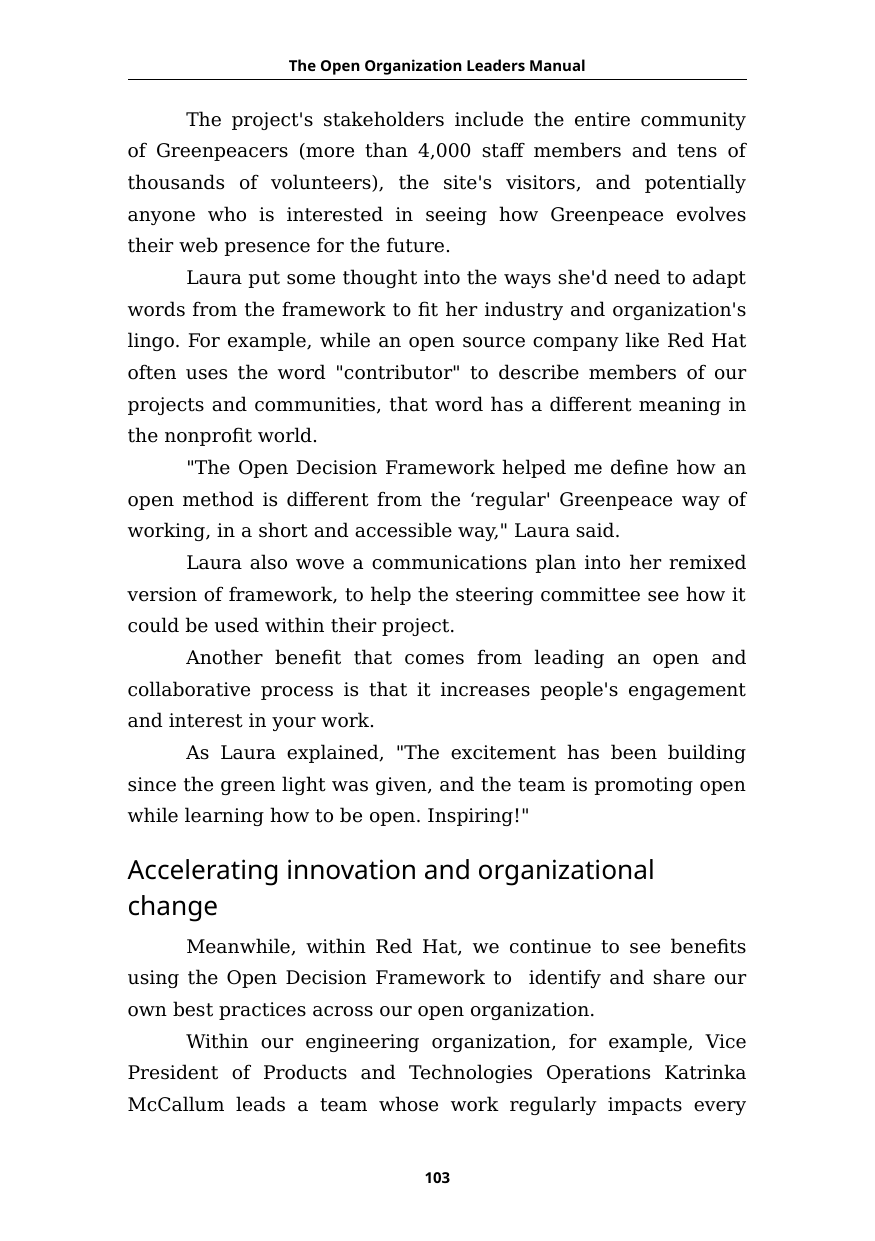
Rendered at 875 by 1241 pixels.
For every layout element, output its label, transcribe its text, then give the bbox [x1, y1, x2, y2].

text The project's stakeholders include the entire community of Greenpeacers (more than 4,000 staff members and tens of thousands of volunteers), the site's visitors, and potentially anyone who is interested in seeing how Greenpeace evolves their web presence for the future. [127, 109, 747, 257]
text Meanwhile, within Red Hat, we continue to see benefits using the Open Decision Framework to identify and share our own best practices across our open organization. [127, 936, 747, 1021]
text Laura also wove a communications plan into her remixed version of framework, to help the steering committee see how it could be used within their project. [127, 552, 747, 637]
text "The Open Decision Framework helped me define how an open method is different from the ‘regular' Greenpeace way of working, in a short and accessible way," Laura said. [127, 457, 747, 542]
text Within our engineering organization, for example, Vice President of Products and Technologies Operations Katrinka McCallum leads a team whose work regularly impacts every [127, 1031, 747, 1116]
text As Laura explained, "The excitement has been building since the green light was given, and the team is promoting open while learning how to be open. Inspiring!" [127, 742, 747, 827]
text Laura put some thought into the ways she'd need to adapt words from the framework to fit her industry and organization's lingo. For example, while an open source company like Red Hat often uses the word "contributor" to describe members of our projects and communities, that word has a different meaning in the nonprofit world. [127, 267, 747, 447]
text Another benefit that comes from leading an open and collaborative process is that it increases people's engagement and interest in your work. [127, 647, 747, 732]
subtitle Accelerating innovation and organizational change [127, 852, 747, 923]
